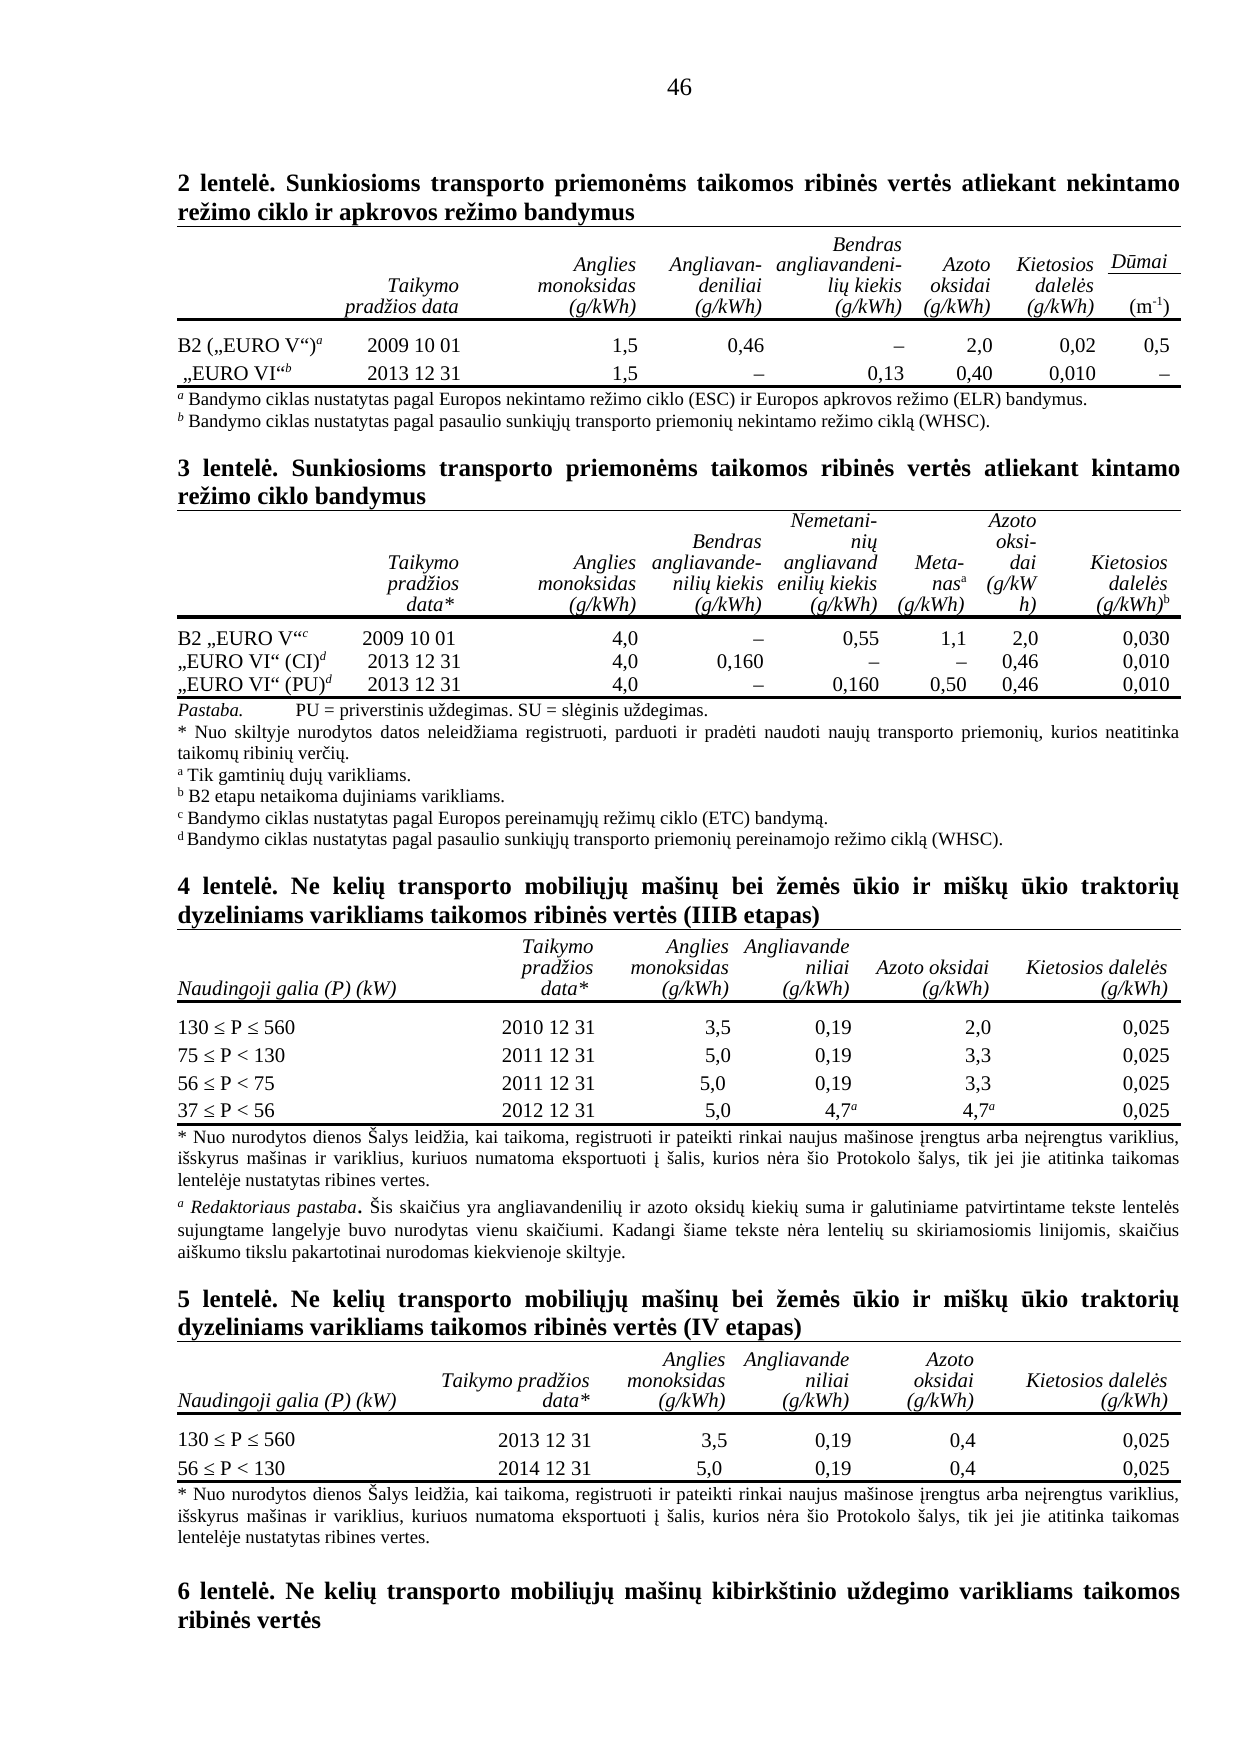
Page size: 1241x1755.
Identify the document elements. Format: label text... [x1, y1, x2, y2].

table_cell 5,0 [607, 1039, 742, 1067]
table_cell 2010 12 31 [487, 1012, 607, 1039]
table_cell [354, 619, 473, 627]
table_header Angliavan-deniliai (g/kWh) [650, 227, 776, 318]
table_cell 0,160 [650, 650, 775, 673]
table_cell [775, 619, 891, 627]
table_cell [607, 1003, 742, 1012]
table_header Angliavandeniliai (g/kWh) [739, 1342, 863, 1412]
table_header Anglies monoksidas (g/kWh) [607, 930, 742, 1000]
table_cell [177, 1415, 413, 1424]
table_cell 0,025 [1003, 1039, 1181, 1067]
table_cell [473, 321, 649, 329]
table_cell 0,50 [891, 673, 978, 696]
table_cell 0,40 [916, 357, 1004, 385]
table_header Kietosios dalelės (g/kWh) [1004, 227, 1107, 318]
table_cell [891, 619, 978, 627]
table_cell B2 „EURO V“c [177, 627, 354, 650]
table_header Azoto oksi-dai (g/kWh) [978, 511, 1050, 615]
table_header Kietosios dalelės (g/kWh)b [1050, 511, 1181, 615]
text a Tik gamtinių dujų varikliams. [177, 764, 1181, 785]
table_cell – [775, 650, 891, 673]
table_cell 130 ≤ P ≤ 560 [177, 1424, 413, 1452]
table_header [177, 227, 339, 318]
table_cell 5,0 [607, 1067, 742, 1095]
table_cell – [1108, 357, 1181, 385]
text * Nuo nurodytos dienos Šalys leidžia, kai taikoma, registruoti ir pateikti rinkai naujus mašinose įrengtus arba neįrengtus variklius, išskyrus mašinas ir variklius, kuriuos numatoma eksportuoti į šalis, kurios nėra šio Protokolo šalys, tik jei jie atitinka taikomas lentelėje nustatytas ribines vertes. [177, 1126, 1181, 1190]
table_cell 0,02 [1004, 329, 1107, 357]
table_cell [916, 321, 1004, 329]
table_cell 1,1 [891, 627, 978, 650]
text 4 lentelė. Ne kelių transporto mobiliųjų mašinų bei žemės ūkio ir miškų ūkio traktorių dyzeliniams varikliams taikomos ribinės vertės (IIIB etapas) [177, 871, 1181, 929]
table_header Dūmai [1108, 227, 1181, 273]
table_cell 0,030 [1050, 627, 1181, 650]
table_cell 56 ≤ P < 75 [177, 1067, 487, 1095]
text 2 lentelė. Sunkiosioms transporto priemonėms taikomos ribinės vertės atliekant nekintamo režimo ciklo ir apkrovos režimo bandymus [177, 168, 1181, 226]
table_header Nemetani-nių angliavandenilių kiekis (g/kWh) [775, 511, 891, 615]
table_header Angliavandeniliai (g/kWh) [743, 930, 863, 1000]
table_header Taikymo pradžios data [340, 227, 472, 318]
table_cell 2014 12 31 [414, 1452, 603, 1480]
table_cell [650, 321, 776, 329]
table_header Kietosios dalelės (g/kWh) [987, 1342, 1181, 1412]
table_cell 0,010 [1050, 673, 1181, 696]
table_cell [177, 1003, 487, 1012]
table_cell [1004, 321, 1107, 329]
table_cell 0,160 [775, 673, 891, 696]
table_cell 1,5 [473, 329, 649, 357]
table_cell 0,010 [1004, 357, 1107, 385]
table_cell 0,13 [776, 357, 916, 385]
table_header Taikymo pradžios data* [354, 511, 473, 615]
text 6 lentelė. Ne kelių transporto mobiliųjų mašinų kibirkštinio uždegimo varikliams taikomos ribinės vertės [177, 1576, 1181, 1634]
table_cell 2013 12 31 [414, 1424, 603, 1452]
table_header Anglies monoksidas (g/kWh) [603, 1342, 739, 1412]
table_header Taikymo pradžios data* [414, 1342, 603, 1412]
table_cell [603, 1415, 739, 1424]
table_cell – [891, 650, 978, 673]
table_cell 3,3 [863, 1067, 1003, 1095]
table_cell [1003, 1003, 1181, 1012]
table_cell 2013 12 31 [340, 357, 472, 385]
table_cell [743, 1003, 863, 1012]
text 3 lentelė. Sunkiosioms transporto priemonėms taikomos ribinės vertės atliekant kintamo režimo ciklo bandymus [177, 453, 1181, 510]
table_cell [487, 1003, 607, 1012]
table_cell – [776, 329, 916, 357]
text d Bandymo ciklas nustatytas pagal pasaulio sunkiųjų transporto priemonių pereinamojo režimo ciklą (WHSC). [177, 828, 1181, 850]
table_cell 0,025 [1003, 1095, 1181, 1122]
table_cell 56 ≤ P < 130 [177, 1452, 413, 1480]
table_cell [863, 1415, 987, 1424]
table_cell 2009 10 01 [354, 627, 473, 650]
table_cell 0,19 [743, 1039, 863, 1067]
table_cell 0,19 [743, 1067, 863, 1095]
table_cell [177, 321, 339, 329]
table_cell 2,0 [863, 1012, 1003, 1039]
table_header Anglies monoksidas (g/kWh) [473, 227, 649, 318]
table_cell 2011 12 31 [487, 1039, 607, 1067]
table_cell 3,5 [607, 1012, 742, 1039]
text a Bandymo ciklas nustatytas pagal Europos nekintamo režimo ciklo (ESC) ir Europos apkrovos režimo (ELR) bandymus. [177, 388, 1181, 409]
table_cell [650, 619, 775, 627]
table_cell „EURO VI“b [177, 357, 339, 385]
table_cell 3,5 [603, 1424, 739, 1452]
table_cell 0,010 [1050, 650, 1181, 673]
table_cell 0,19 [739, 1424, 863, 1452]
table_cell 0,19 [743, 1012, 863, 1039]
table_cell [177, 619, 354, 627]
text c Bandymo ciklas nustatytas pagal Europos pereinamųjų režimų ciklo (ETC) bandymą. [177, 807, 1181, 828]
table_cell 0,46 [650, 329, 776, 357]
table_cell 5,0 [603, 1452, 739, 1480]
table_cell „EURO VI“ (PU)d [177, 673, 354, 696]
table_cell 75 ≤ P < 130 [177, 1039, 487, 1067]
table_cell 4,0 [473, 627, 650, 650]
text Pastaba. PU = priverstinis uždegimas. SU = slėginis uždegimas. [177, 699, 1181, 721]
table_cell 2,0 [916, 329, 1004, 357]
table_cell – [650, 357, 776, 385]
table_cell [1050, 619, 1181, 627]
text 5 lentelė. Ne kelių transporto mobiliųjų mašinų bei žemės ūkio ir miškų ūkio traktorių dyzeliniams varikliams taikomos ribinės vertės (IV etapas) [177, 1284, 1181, 1341]
table_cell 130 ≤ P ≤ 560 [177, 1012, 487, 1039]
table_cell 0,19 [739, 1452, 863, 1480]
table_cell – [650, 627, 775, 650]
table_cell [978, 619, 1050, 627]
table_cell 37 ≤ P < 56 [177, 1095, 487, 1122]
table_header Azoto oksidai (g/kWh) [863, 930, 1003, 1000]
table_cell 0,4 [863, 1424, 987, 1452]
table_header Naudingoji galia (P) (kW) [177, 930, 487, 1000]
table_cell 2013 12 31 [354, 673, 473, 696]
text * Nuo nurodytos dienos Šalys leidžia, kai taikoma, registruoti ir pateikti rinkai naujus mašinose įrengtus arba neįrengtus variklius, išskyrus mašinas ir variklius, kuriuos numatoma eksportuoti į šalis, kurios nėra šio Protokolo šalys, tik jei jie atitinka taikomas lentelėje nustatytas ribines vertes. [177, 1483, 1181, 1548]
table_cell 3,3 [863, 1039, 1003, 1067]
table_header Kietosios dalelės (g/kWh) [1003, 930, 1181, 1000]
table_header Bendras angliavande-nilių kiekis (g/kWh) [650, 511, 775, 615]
table_cell 4,0 [473, 673, 650, 696]
table_header Azoto oksidai (g/kWh) [916, 227, 1004, 318]
table_cell 2011 12 31 [487, 1067, 607, 1095]
table_cell 4,7a [868, 1095, 1003, 1122]
table_cell [340, 321, 472, 329]
table_cell 2009 10 01 [340, 329, 472, 357]
table_cell 0,4 [863, 1452, 987, 1480]
table_cell 0,025 [987, 1452, 1181, 1480]
table_cell 0,46 [978, 650, 1050, 673]
text b B2 etapu netaikoma dujiniams varikliams. [177, 785, 1181, 807]
text b Bandymo ciklas nustatytas pagal pasaulio sunkiųjų transporto priemonių nekintamo režimo ciklą (WHSC). [177, 409, 1181, 431]
table_header Bendras angliavandeni-lių kiekis (g/kWh) [776, 227, 916, 318]
table_cell 1,5 [473, 357, 649, 385]
table_cell [776, 321, 916, 329]
table_cell [1108, 321, 1181, 329]
table_cell B2 („EURO V“)a [177, 329, 339, 357]
table_cell – [650, 673, 775, 696]
table_cell 2013 12 31 [354, 650, 473, 673]
table_cell 4,7a [743, 1095, 868, 1122]
table_cell (m-1) [1108, 274, 1181, 318]
table_header [177, 511, 354, 615]
table_header Meta-nasa (g/kWh) [891, 511, 978, 615]
table_header Taikymo pradžios data* [487, 930, 607, 1000]
table_cell 0,55 [775, 627, 891, 650]
table_cell 2012 12 31 [487, 1095, 607, 1122]
table_cell 4,0 [473, 650, 650, 673]
table_cell [863, 1003, 1003, 1012]
table_cell 0,5 [1108, 329, 1181, 357]
table_header Azoto oksidai (g/kWh) [863, 1342, 987, 1412]
table_cell [739, 1415, 863, 1424]
table_cell 0,025 [987, 1424, 1181, 1452]
table_cell 0,46 [978, 673, 1050, 696]
table_header Naudingoji galia (P) (kW) [177, 1342, 413, 1412]
table_cell [473, 619, 650, 627]
table_cell „EURO VI“ (CI)d [177, 650, 354, 673]
table_cell [414, 1415, 603, 1424]
table_cell 0,025 [1003, 1067, 1181, 1095]
table_cell 5,0 [607, 1095, 742, 1122]
table_cell 0,025 [1003, 1012, 1181, 1039]
text * Nuo skiltyje nurodytos datos neleidžiama registruoti, parduoti ir pradėti naudoti naujų transporto priemonių, kurios neatitinka taikomų ribinių verčių. [177, 721, 1181, 764]
table_header Anglies monoksidas (g/kWh) [473, 511, 650, 615]
text a Redaktoriaus pastaba. Šis skaičius yra angliavandenilių ir azoto oksidų kiekių suma ir galutiniame patvirtintame tekste lentelės sujungtame langelyje buvo nurodytas vienu skaičiumi. Kadangi šiame tekste nėra lentelių su skiriamosiomis linijomis, skaičius aiškumo tikslu pakartotinai nurodomas kiekvienoje skiltyje. [177, 1190, 1181, 1262]
table_cell [987, 1415, 1181, 1424]
table_cell 2,0 [978, 627, 1050, 650]
